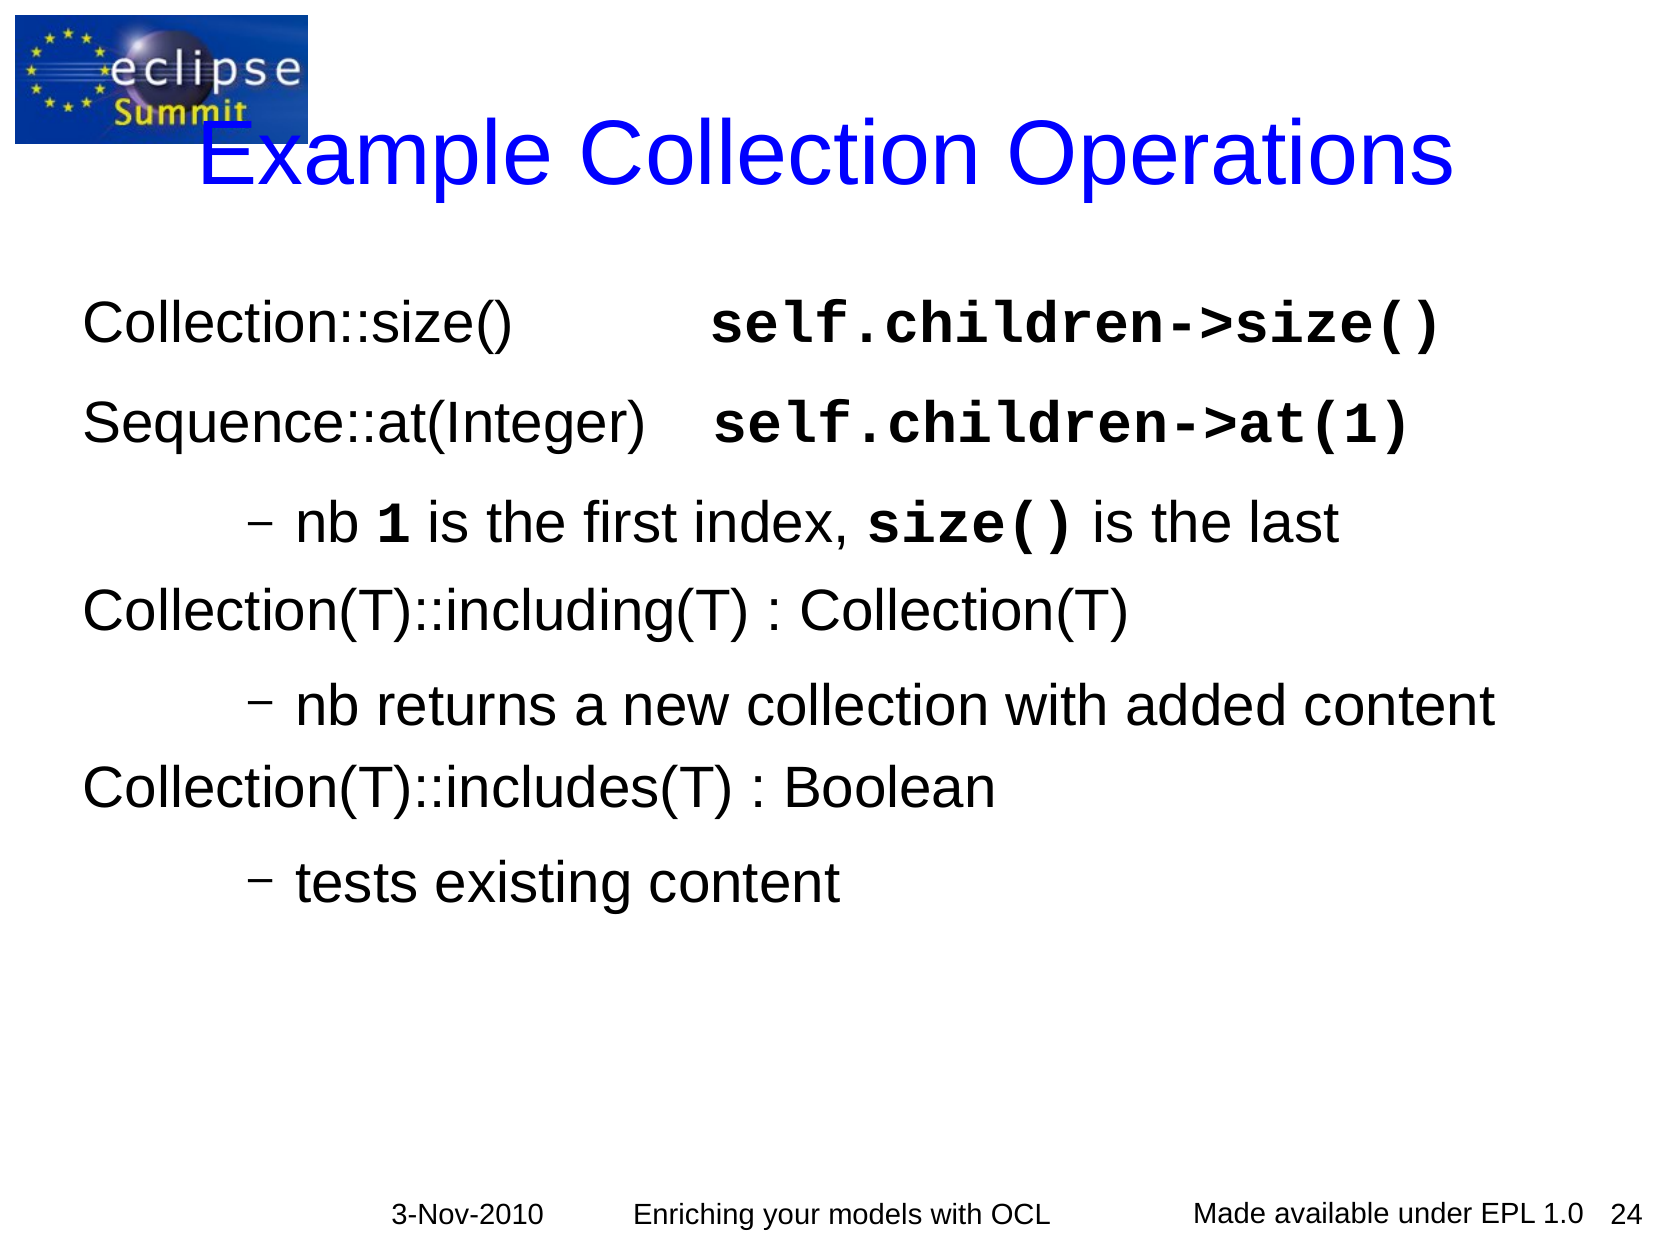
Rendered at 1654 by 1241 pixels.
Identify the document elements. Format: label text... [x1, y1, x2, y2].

list Collection::size() self.children->size() Sequence::at(Integer) self.children->at(1) nb 1 is the first index, size() is the last Collection(T)::including(T) : Collection(T) nb returns a new collection with added content Collection(T)::includes(T) : Boolean tests existing content [82, 290, 1571, 1094]
picture [15, 15, 308, 144]
title Example Collection Operations [82, 56, 1571, 250]
